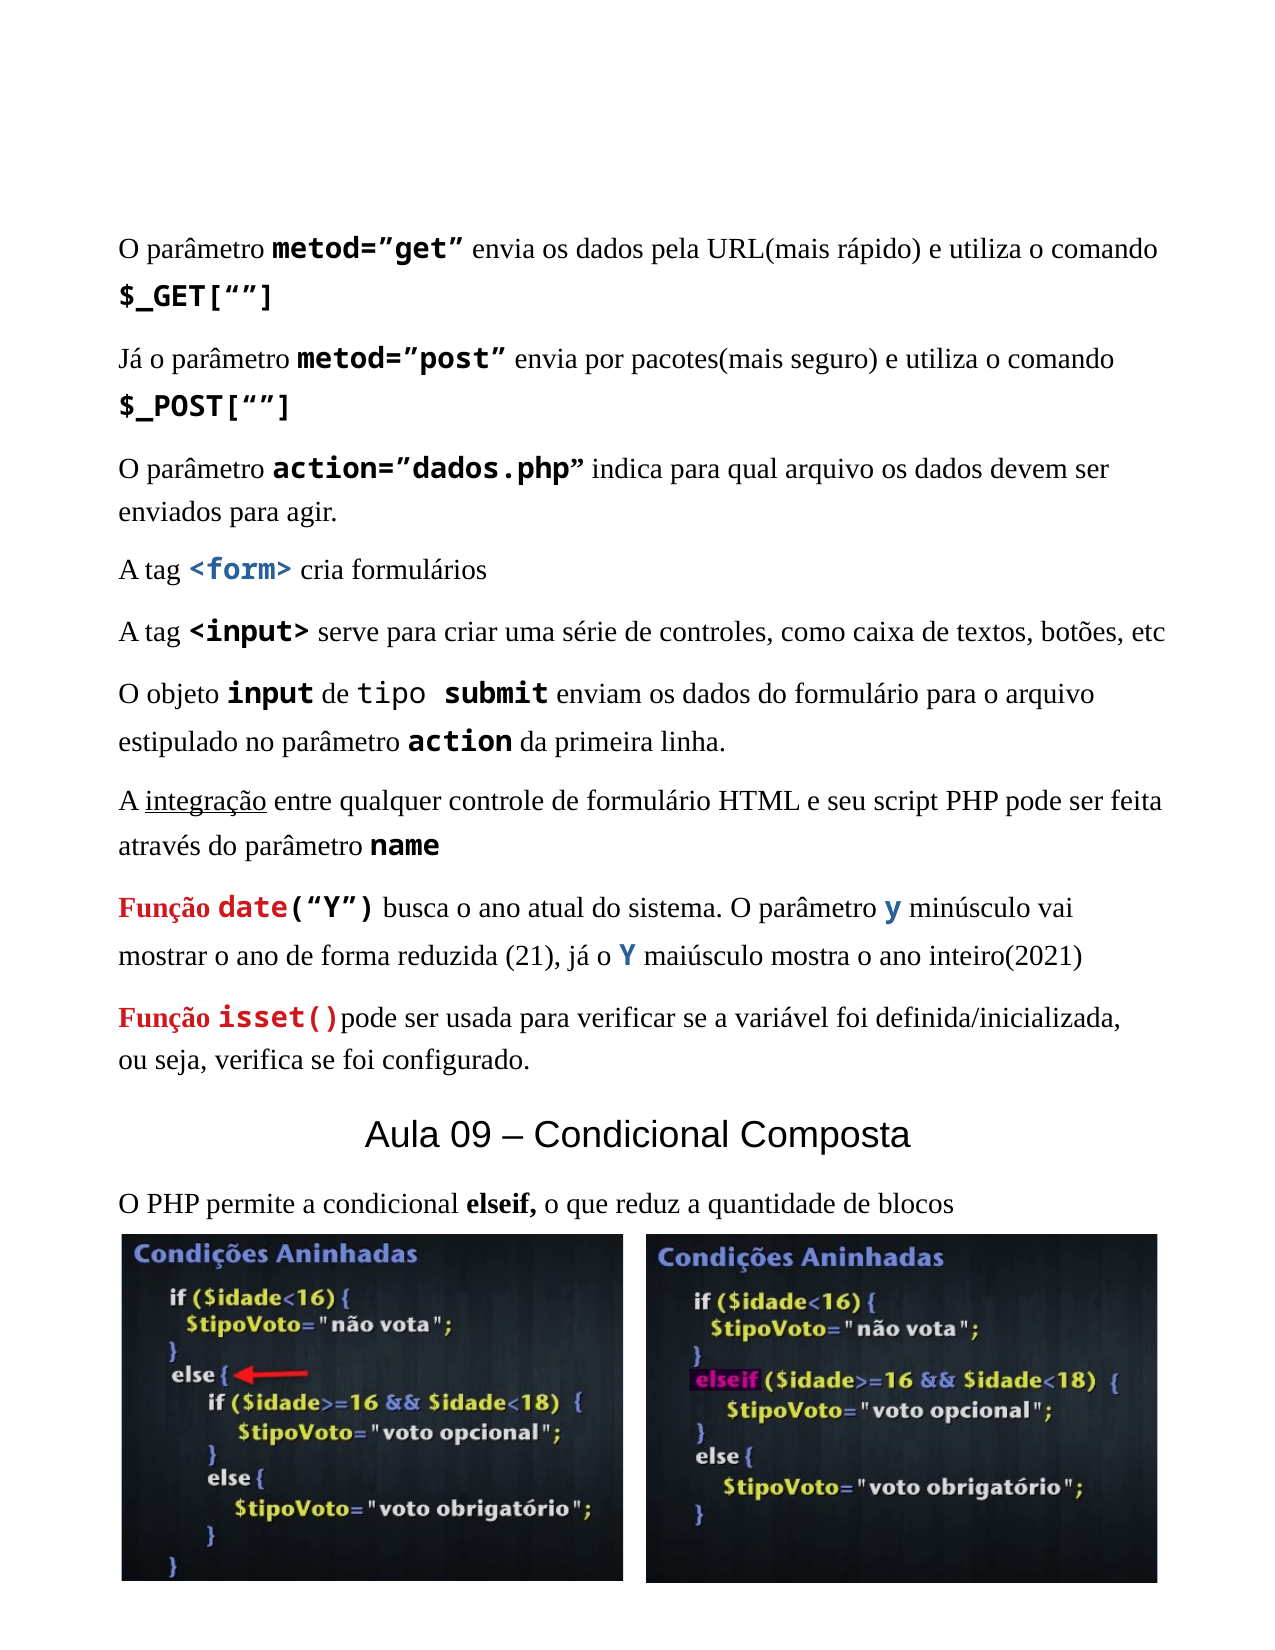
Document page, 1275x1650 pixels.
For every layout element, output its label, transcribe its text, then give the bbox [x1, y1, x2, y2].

text O PHP permite a condicional elseif, o que reduz a quantidade de blocos [118, 1168, 1157, 1220]
picture [646, 1234, 1158, 1583]
text O parâmetro metod=”get” envia os dados pela URL(mais rápido) e utiliza o comando $_GET[“”] [118, 228, 1187, 315]
text O objeto input de tipo submit enviam os dados do formulário para o arquivo estipulado no parâmetro action da primeira linha. [118, 673, 1187, 760]
subtitle Aula 09 – Condicional Composta [118, 1103, 1157, 1156]
text A tag <form> cria formulários [118, 548, 1187, 588]
text Função date(“Y”) busca o ano atual do sistema. O parâmetro y minúsculo vai mostrar o ano de forma reduzida (21), já o Y maiúsculo mostra o ano inteiro(2021) [118, 886, 1157, 973]
text Função isset()pode ser usada para verificar se a variável foi definida/inicializada, ou seja, verifica se foi configurado. [118, 996, 1157, 1076]
text A integração entre qualquer controle de formulário HTML e seu script PHP pode ser feita através do parâmetro name [118, 783, 1187, 864]
text A tag <input> serve para criar uma série de controles, como caixa de textos, botões, etc [118, 611, 1187, 650]
text Já o parâmetro metod=”post” envia por pacotes(mais seguro) e utiliza o comando $_POST[“”] [118, 337, 1187, 425]
picture [121, 1234, 624, 1581]
text O parâmetro action=”dados.php” indica para qual arquivo os dados devem ser enviados para agir. [118, 447, 1187, 527]
